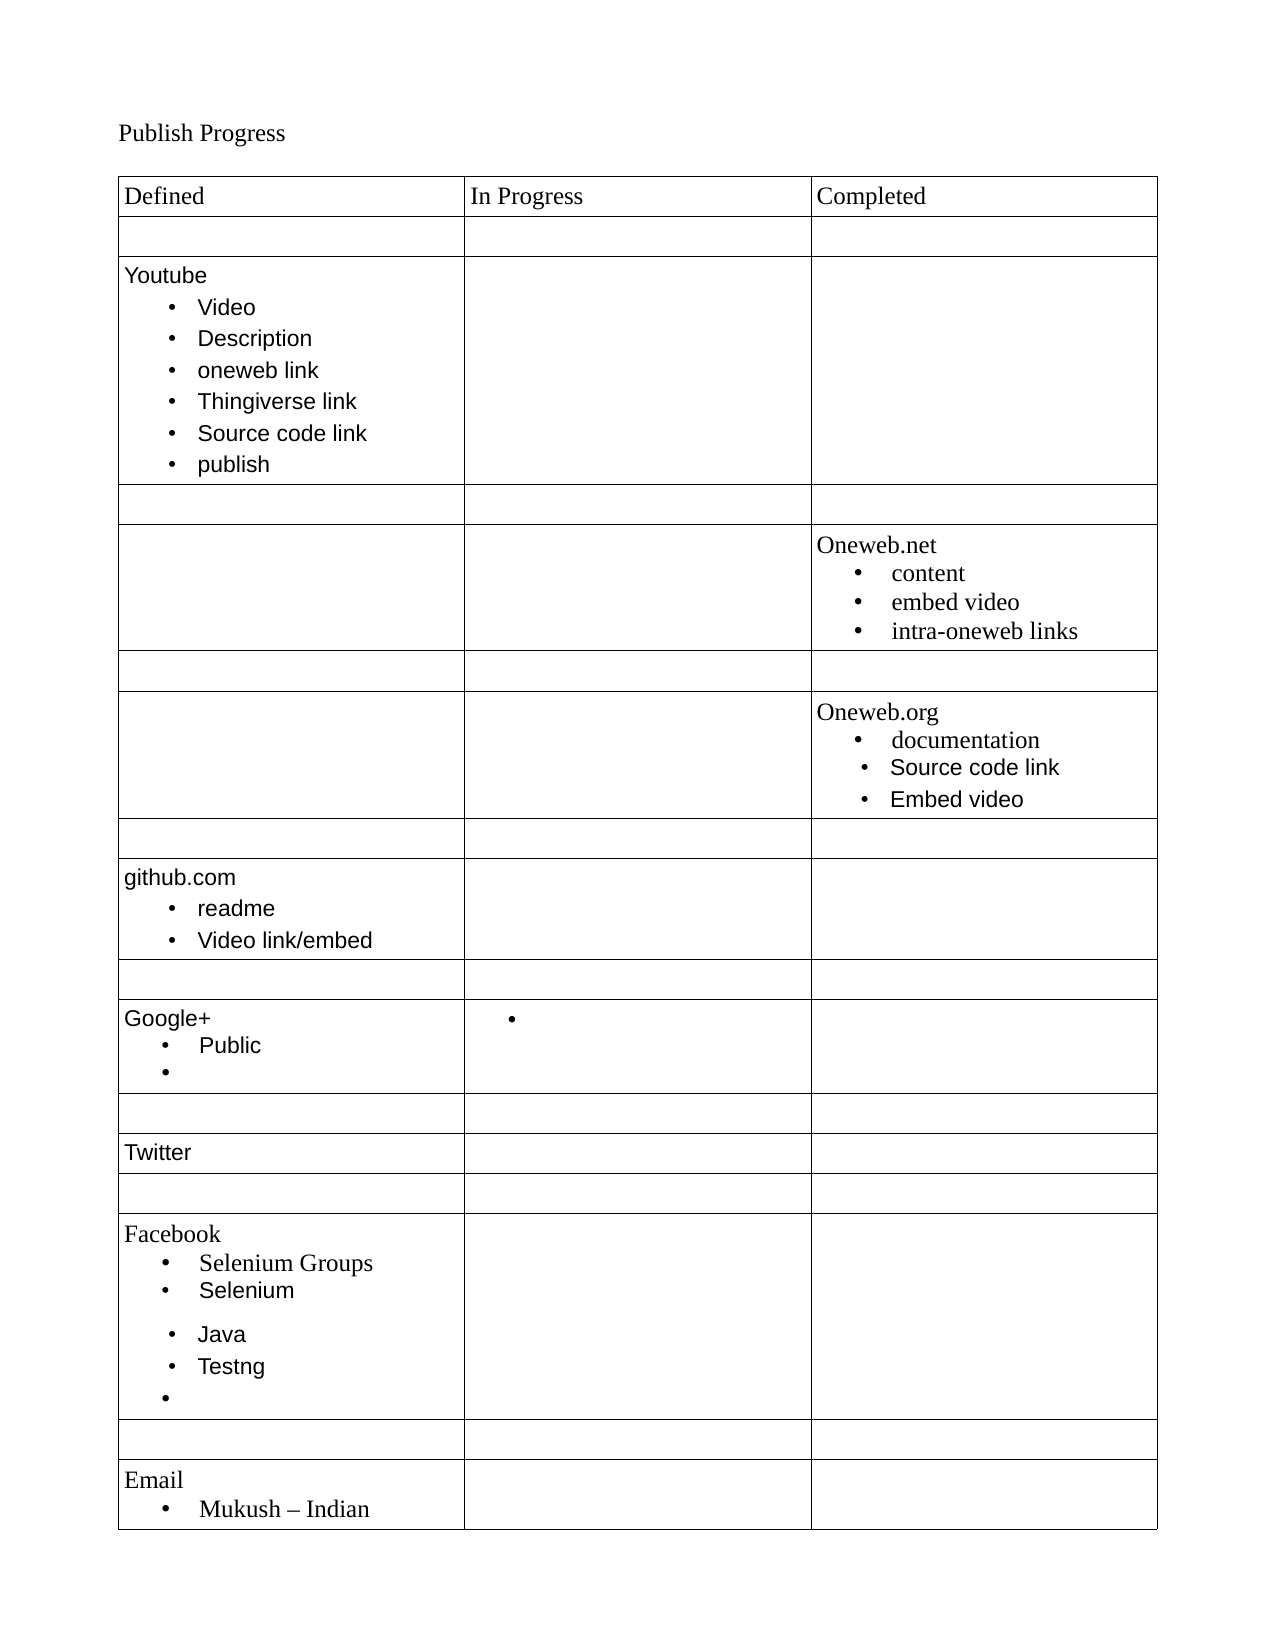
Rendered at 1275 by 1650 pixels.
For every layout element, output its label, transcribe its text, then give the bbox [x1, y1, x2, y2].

table_cell [465, 525, 811, 650]
table_header In Progress [465, 177, 811, 216]
table_cell [119, 960, 464, 999]
table_cell [812, 1214, 1157, 1419]
table_cell [465, 485, 811, 524]
table_cell [119, 1174, 464, 1213]
table_cell [812, 217, 1157, 256]
table_cell [465, 692, 811, 818]
table_cell Oneweb.org documentation Source code link Embed video [812, 692, 1157, 818]
table_cell [812, 651, 1157, 691]
table_cell [465, 257, 811, 483]
table_cell [119, 651, 464, 691]
table_header Defined [119, 177, 464, 216]
table_header Completed [812, 177, 1157, 216]
table_cell [465, 960, 811, 999]
table_cell [465, 1460, 811, 1528]
table_cell [812, 1000, 1157, 1092]
table_cell Oneweb.net content embed video intra-oneweb links [812, 525, 1157, 650]
table_cell [465, 1214, 811, 1419]
table_cell [812, 859, 1157, 959]
table_cell [812, 960, 1157, 999]
table_cell [119, 1094, 464, 1133]
table_cell [465, 819, 811, 858]
table_cell [812, 1134, 1157, 1173]
table_cell [119, 692, 464, 818]
table_cell [465, 1000, 811, 1092]
table_cell [812, 1094, 1157, 1133]
table_cell github.com readme Video link/embed [119, 859, 464, 959]
table_cell [465, 1134, 811, 1173]
table_cell [812, 819, 1157, 858]
table_cell [465, 1174, 811, 1213]
table_cell Twitter [119, 1134, 464, 1173]
table_cell [119, 525, 464, 650]
table_cell Email Mukush – Indian [119, 1460, 464, 1528]
table_cell [812, 257, 1157, 483]
text Publish Progress [118, 118, 1157, 147]
table_cell [119, 819, 464, 858]
table_cell Facebook Selenium Groups Selenium Java Testng [119, 1214, 464, 1419]
table_cell [465, 1094, 811, 1133]
table_cell [812, 1460, 1157, 1528]
table_cell [812, 485, 1157, 524]
table_cell Youtube Video Description oneweb link Thingiverse link Source code link publish [119, 257, 464, 483]
table_cell [119, 217, 464, 256]
table_cell [812, 1420, 1157, 1459]
table_cell [465, 1420, 811, 1459]
table_cell [119, 1420, 464, 1459]
table_cell Google+ Public [119, 1000, 464, 1092]
table_cell [119, 485, 464, 524]
table_cell [465, 217, 811, 256]
table_cell [465, 651, 811, 691]
table_cell [812, 1174, 1157, 1213]
table_cell [465, 859, 811, 959]
